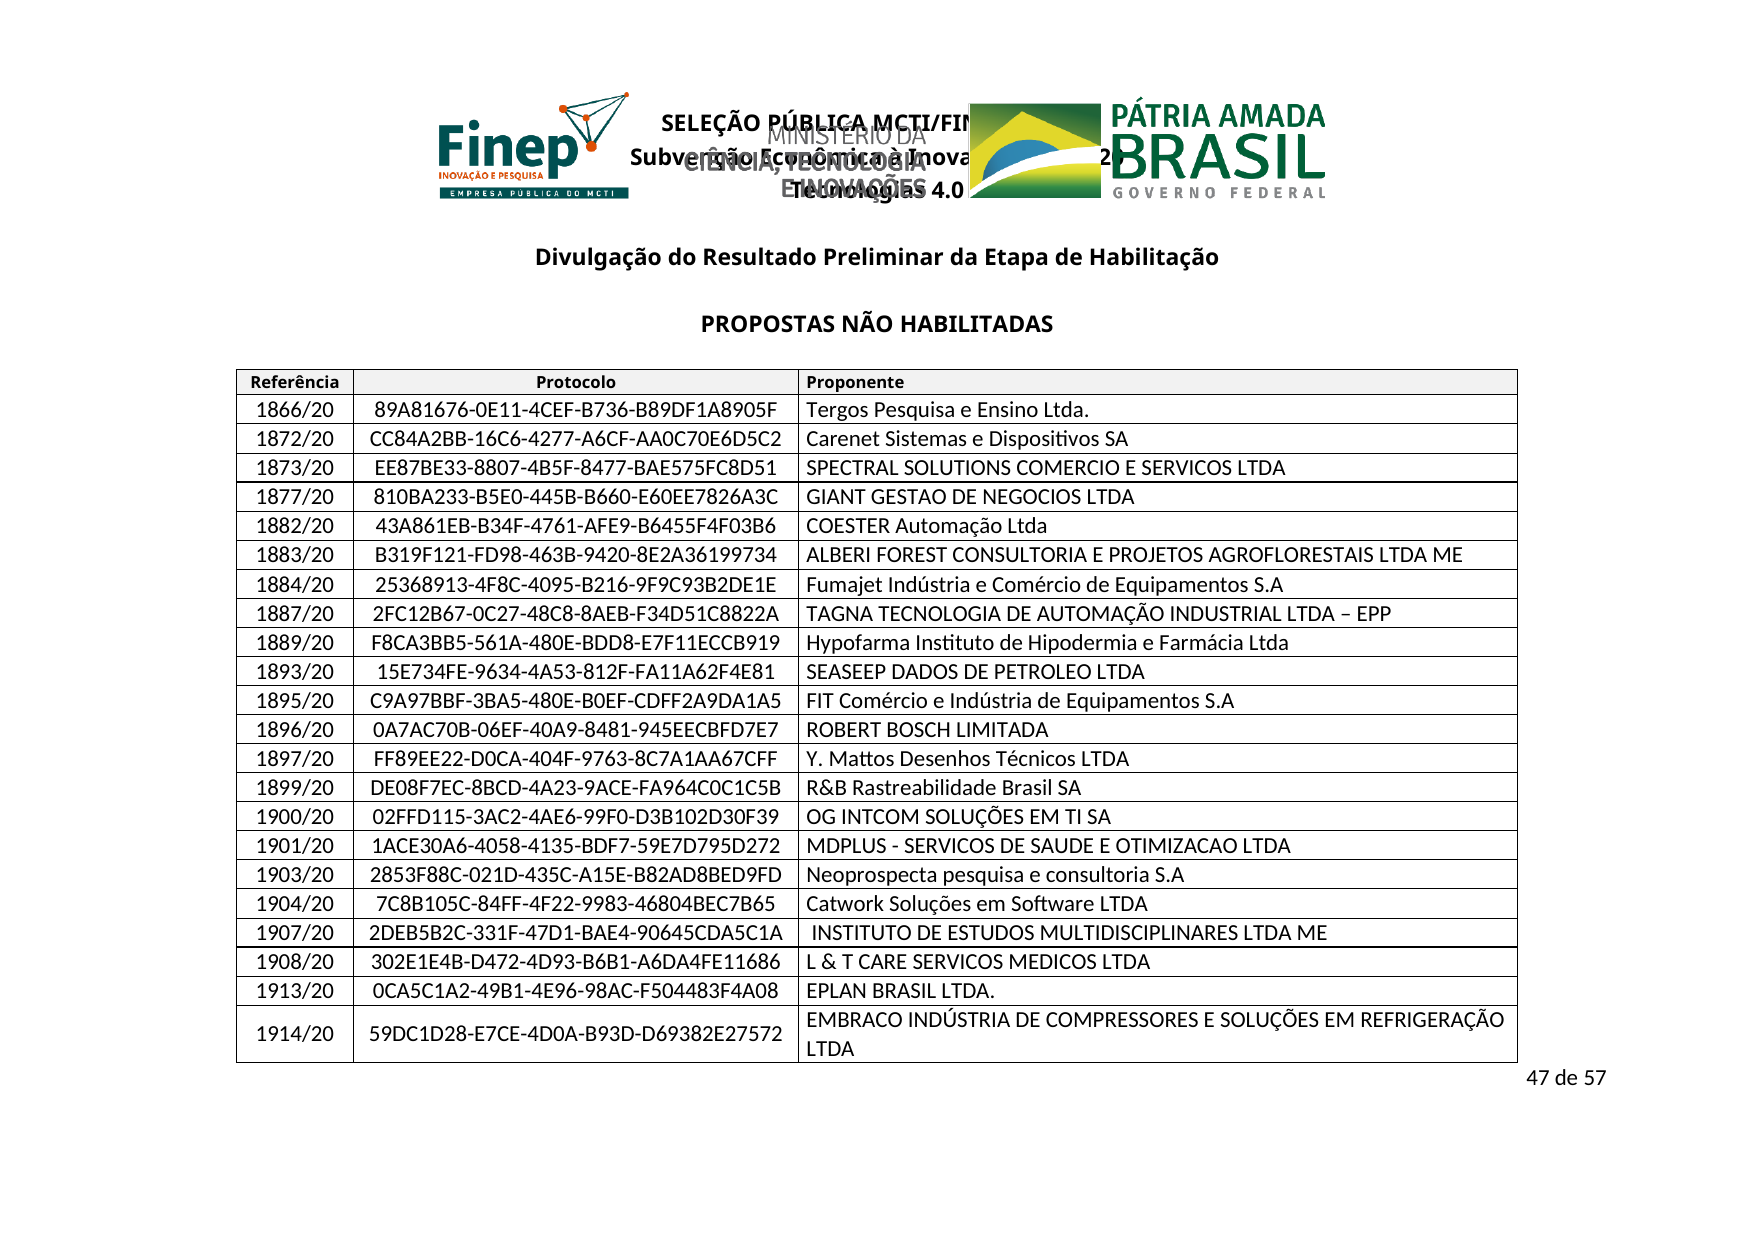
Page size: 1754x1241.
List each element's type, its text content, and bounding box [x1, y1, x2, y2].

table_cell R&B Rastreabilidade Brasil SA [799, 773, 1517, 801]
table_cell 1901/20 [237, 831, 353, 859]
table_cell 0CA5C1A2-49B1-4E96-98AC-F504483F4A08 [354, 977, 798, 1004]
table_cell 2FC12B67-0C27-48C8-8AEB-F34D51C8822A [354, 599, 798, 627]
table_cell 1872/20 [237, 424, 353, 452]
table_cell B319F121-FD98-463B-9420-8E2A36199734 [354, 541, 798, 569]
table_cell ROBERT BOSCH LIMITADA [799, 715, 1517, 743]
table_cell 0A7AC70B-06EF-40A9-8481-945EECBFD7E7 [354, 715, 798, 743]
table_cell 59DC1D28-E7CE-4D0A-B93D-D69382E27572 [354, 1006, 798, 1062]
table_cell 1899/20 [237, 773, 353, 801]
table_cell 2DEB5B2C-331F-47D1-BAE4-90645CDA5C1A [354, 919, 798, 946]
table_cell 1884/20 [237, 570, 353, 598]
table_cell 302E1E4B-D472-4D93-B6B1-A6DA4FE11686 [354, 948, 798, 976]
table_cell 1882/20 [237, 512, 353, 539]
table_cell TAGNA TECNOLOGIA DE AUTOMAÇÃO INDUSTRIAL LTDA – EPP [799, 599, 1517, 627]
table_cell SEASEEP DADOS DE PETROLEO LTDA [799, 657, 1517, 685]
table_cell 25368913-4F8C-4095-B216-9F9C93B2DE1E [354, 570, 798, 598]
table_cell 1908/20 [237, 948, 353, 976]
table_cell 1887/20 [237, 599, 353, 627]
table_cell 2853F88C-021D-435C-A15E-B82AD8BED9FD [354, 860, 798, 888]
table_cell GIANT GESTAO DE NEGOCIOS LTDA [799, 483, 1517, 511]
table_header Referência [237, 370, 353, 394]
table_cell 1893/20 [237, 657, 353, 685]
table_cell FIT Comércio e Indústria de Equipamentos S.A [799, 686, 1517, 714]
table_cell MDPLUS - SERVICOS DE SAUDE E OTIMIZACAO LTDA [799, 831, 1517, 859]
table_cell Catwork Soluções em Software LTDA [799, 889, 1517, 917]
table_cell Carenet Sistemas e Dispositivos SA [799, 424, 1517, 452]
table_cell 1895/20 [237, 686, 353, 714]
table_cell ALBERI FOREST CONSULTORIA E PROJETOS AGROFLORESTAIS LTDA ME [799, 541, 1517, 569]
table_cell OG INTCOM SOLUÇÕES EM TI SA [799, 802, 1517, 830]
table_cell 1897/20 [237, 744, 353, 772]
table_cell Y. Mattos Desenhos Técnicos LTDA [799, 744, 1517, 772]
table_cell 1889/20 [237, 628, 353, 656]
table_cell 1877/20 [237, 483, 353, 511]
table_cell 1900/20 [237, 802, 353, 830]
table_cell 02FFD115-3AC2-4AE6-99F0-D3B102D30F39 [354, 802, 798, 830]
table_cell 1866/20 [237, 395, 353, 423]
table_cell 1904/20 [237, 889, 353, 917]
table_cell 1873/20 [237, 454, 353, 481]
table_cell 1903/20 [237, 860, 353, 888]
table_cell FF89EE22-D0CA-404F-9763-8C7A1AA67CFF [354, 744, 798, 772]
table_cell EMBRACO INDÚSTRIA DE COMPRESSORES E SOLUÇÕES EM REFRIGERAÇÃO LTDA [799, 1006, 1517, 1062]
table_cell INSTITUTO DE ESTUDOS MULTIDISCIPLINARES LTDA ME [799, 919, 1517, 946]
table_cell SPECTRAL SOLUTIONS COMERCIO E SERVICOS LTDA [799, 454, 1517, 481]
table_cell 89A81676-0E11-4CEF-B736-B89DF1A8905F [354, 395, 798, 423]
table_cell Fumajet Indústria e Comércio de Equipamentos S.A [799, 570, 1517, 598]
table_cell L & T CARE SERVICOS MEDICOS LTDA [799, 948, 1517, 976]
table_cell 1ACE30A6-4058-4135-BDF7-59E7D795D272 [354, 831, 798, 859]
table_cell 1883/20 [237, 541, 353, 569]
table_cell EE87BE33-8807-4B5F-8477-BAE575FC8D51 [354, 454, 798, 481]
table_cell C9A97BBF-3BA5-480E-B0EF-CDFF2A9DA1A5 [354, 686, 798, 714]
table_cell CC84A2BB-16C6-4277-A6CF-AA0C70E6D5C2 [354, 424, 798, 452]
table_cell 1913/20 [237, 977, 353, 1004]
table_cell EPLAN BRASIL LTDA. [799, 977, 1517, 1004]
table_cell Tergos Pesquisa e Ensino Ltda. [799, 395, 1517, 423]
table_cell 43A861EB-B34F-4761-AFE9-B6455F4F03B6 [354, 512, 798, 539]
table_cell 810BA233-B5E0-445B-B660-E60EE7826A3C [354, 483, 798, 511]
table_cell 1914/20 [237, 1006, 353, 1062]
table_cell F8CA3BB5-561A-480E-BDD8-E7F11ECCB919 [354, 628, 798, 656]
table_cell 15E734FE-9634-4A53-812F-FA11A62F4E81 [354, 657, 798, 685]
table_cell 7C8B105C-84FF-4F22-9983-46804BEC7B65 [354, 889, 798, 917]
table_header Proponente [799, 370, 1517, 394]
table_cell COESTER Automação Ltda [799, 512, 1517, 539]
table_cell 1896/20 [237, 715, 353, 743]
table_cell Neoprospecta pesquisa e consultoria S.A [799, 860, 1517, 888]
table_cell DE08F7EC-8BCD-4A23-9ACE-FA964C0C1C5B [354, 773, 798, 801]
table_cell Hypofarma Instituto de Hipodermia e Farmácia Ltda [799, 628, 1517, 656]
table_cell 1907/20 [237, 919, 353, 946]
table_header Protocolo [354, 370, 798, 394]
